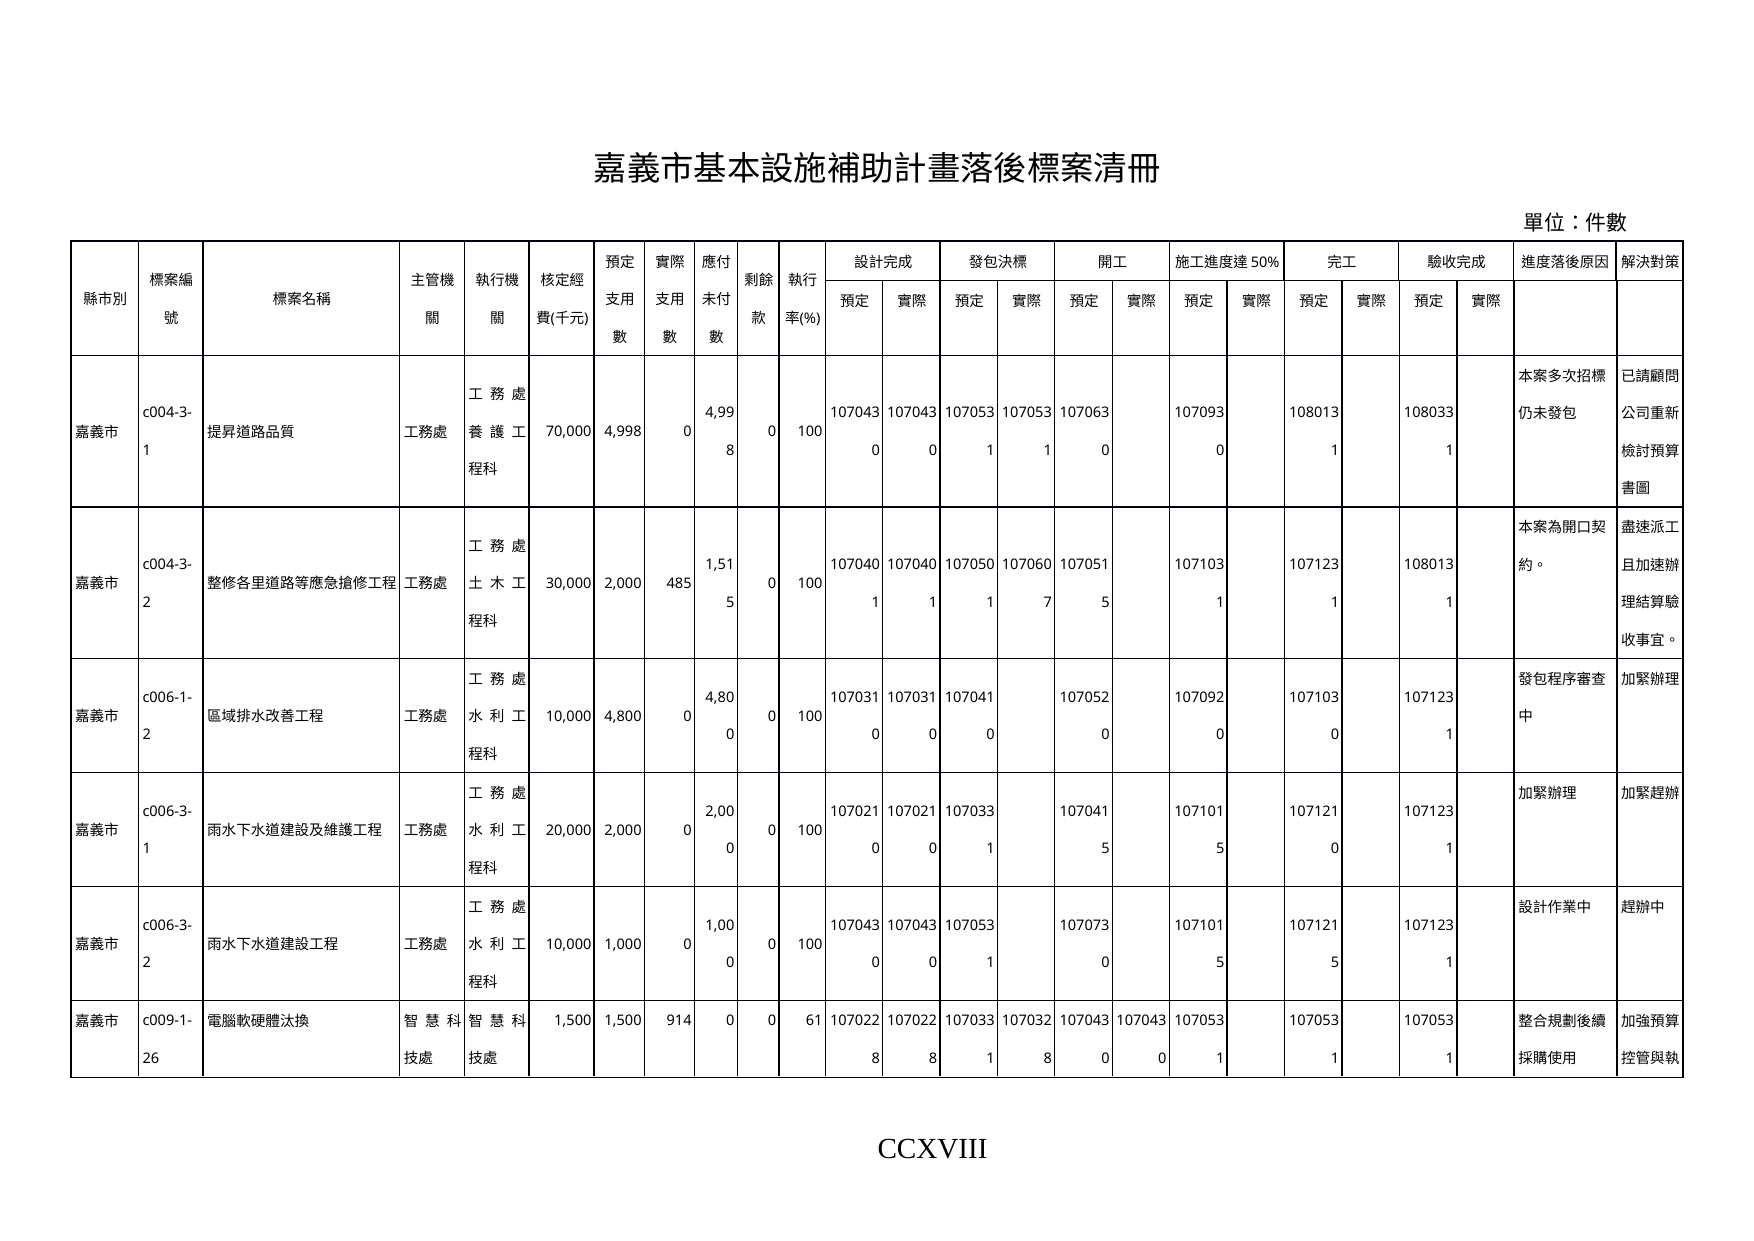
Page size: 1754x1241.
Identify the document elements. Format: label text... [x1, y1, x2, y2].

table_header 主管機關 [400, 242, 464, 354]
table_cell 工務處 [400, 887, 464, 1000]
table_cell 工務處 [400, 356, 464, 506]
table_cell 預定 [1170, 281, 1226, 354]
table_cell [998, 659, 1054, 772]
table_header 預定支用數 [595, 242, 644, 354]
table_header 實際支用數 [645, 242, 694, 354]
table_cell 工務處水利工程科 [465, 887, 528, 1000]
table_cell [1618, 281, 1682, 354]
table_cell [1113, 659, 1169, 772]
table_cell 0 [738, 773, 778, 886]
table_cell 2,000 [595, 773, 644, 886]
table_cell 1070210 [826, 773, 882, 886]
table_cell 整合規劃後續採購使用 [1515, 1001, 1616, 1076]
table_cell 實際 [883, 281, 939, 354]
table_cell [1458, 356, 1513, 506]
table_cell [1458, 887, 1513, 1000]
table_cell 1071231 [1400, 773, 1456, 886]
table_cell [1458, 508, 1513, 658]
table_cell 1070331 [941, 1001, 997, 1076]
table_header 執行機關 [465, 242, 528, 354]
table_cell 1070401 [883, 508, 939, 658]
table_header 剩餘款 [738, 242, 778, 354]
table_cell 4,998 [695, 356, 737, 506]
table_cell [1343, 773, 1399, 886]
table_cell [1113, 356, 1169, 506]
table_cell 嘉義市 [72, 773, 138, 886]
table_cell 1071030 [1285, 659, 1341, 772]
table_cell 嘉義市 [72, 356, 138, 506]
table_cell 1070228 [883, 1001, 939, 1076]
table_cell [1228, 887, 1284, 1000]
table_cell 預定 [1400, 281, 1456, 354]
table_cell 0 [738, 508, 778, 658]
table_cell 1070520 [1055, 659, 1112, 772]
table_cell 1070430 [883, 356, 939, 506]
table_cell 1070331 [941, 773, 997, 886]
table_cell 智慧科技處 [465, 1001, 528, 1076]
table_cell 本案為開口契約。 [1515, 508, 1616, 658]
table_cell 2,000 [595, 508, 644, 658]
table_header 發包決標 [941, 242, 1054, 279]
table_cell 1071215 [1285, 887, 1341, 1000]
table_cell 工務處水利工程科 [465, 773, 528, 886]
table_cell 嘉義市 [72, 659, 138, 772]
table_cell 實際 [998, 281, 1054, 354]
table_cell [998, 887, 1054, 1000]
table_cell 實際 [1113, 281, 1169, 354]
table_cell [1343, 659, 1399, 772]
table_header 設計完成 [826, 242, 939, 279]
table_cell 預定 [1285, 281, 1341, 354]
table_cell 發包程序審查中 [1515, 659, 1616, 772]
table_cell 1,500 [595, 1001, 644, 1076]
table_cell c004-3-1 [139, 356, 202, 506]
table_cell 雨水下水道建設及維護工程 [204, 773, 399, 886]
table_cell 100 [780, 508, 825, 658]
table_cell 1070228 [826, 1001, 882, 1076]
table_cell 61 [780, 1001, 825, 1076]
table_cell 1070401 [826, 508, 882, 658]
table_cell 1070515 [1055, 508, 1112, 658]
table_cell c006-3-1 [139, 773, 202, 886]
table_cell 0 [738, 887, 778, 1000]
table_cell 嘉義市 [72, 887, 138, 1000]
table_cell 0 [645, 773, 694, 886]
table_cell 4,800 [595, 659, 644, 772]
table_cell 1070328 [998, 1001, 1054, 1076]
table_cell c009-1-26 [139, 1001, 202, 1076]
table_cell 電腦軟硬體汰換 [204, 1001, 399, 1076]
table_cell 雨水下水道建設工程 [204, 887, 399, 1000]
table_cell 本案多次招標仍未發包 [1515, 356, 1616, 506]
table_cell 1070430 [883, 887, 939, 1000]
table_cell 0 [645, 659, 694, 772]
table_cell [1515, 281, 1616, 354]
table_cell 工務處水利工程科 [465, 659, 528, 772]
table_cell 0 [645, 356, 694, 506]
table_cell 2,000 [695, 773, 737, 886]
table_header 標案編號 [139, 242, 202, 354]
table_cell 嘉義市 [72, 1001, 138, 1076]
table_cell 1070531 [1170, 1001, 1226, 1076]
table_cell 區域排水改善工程 [204, 659, 399, 772]
table_header 驗收完成 [1399, 242, 1513, 279]
table_cell 1070430 [1055, 1001, 1112, 1076]
table_cell [1458, 773, 1513, 886]
table_cell [1228, 508, 1284, 658]
table_cell 914 [645, 1001, 694, 1076]
table_cell 0 [738, 356, 778, 506]
table_cell 加強預算控管與執 [1618, 1001, 1682, 1076]
table_cell 1080331 [1400, 356, 1456, 506]
table_cell [998, 773, 1054, 886]
table_cell [1228, 1001, 1284, 1076]
table_cell 20,000 [530, 773, 593, 886]
table_cell 整修各里道路等應急搶修工程 [204, 508, 399, 658]
table_header 進度落後原因 [1514, 242, 1615, 279]
table_cell [1343, 887, 1399, 1000]
table_cell 70,000 [530, 356, 593, 506]
table_cell 嘉義市 [72, 508, 138, 658]
table_cell [1113, 773, 1169, 886]
table_cell 盡速派工且加速辦理結算驗收事宜。 [1618, 508, 1682, 658]
table_cell 1,500 [530, 1001, 593, 1076]
table_cell 實際 [1458, 281, 1513, 354]
table_cell 1071210 [1285, 773, 1341, 886]
table_header 標案名稱 [204, 242, 399, 354]
table_cell 30,000 [530, 508, 593, 658]
table_cell c006-1-2 [139, 659, 202, 772]
table_cell 1070210 [883, 773, 939, 886]
table_header 核定經費(千元) [530, 242, 593, 354]
table_cell 1070630 [1055, 356, 1112, 506]
table_cell 1070730 [1055, 887, 1112, 1000]
table_cell [1228, 773, 1284, 886]
table_cell 100 [780, 887, 825, 1000]
table_cell 趕辦中 [1618, 887, 1682, 1000]
table_cell 預定 [826, 281, 882, 354]
table_cell 工務處 [400, 508, 464, 658]
table_cell 1070430 [1113, 1001, 1169, 1076]
table_cell 工務處 [400, 773, 464, 886]
table_cell 工務處養護工程科 [465, 356, 528, 506]
table_cell 1071015 [1170, 773, 1226, 886]
table_cell 預定 [1055, 281, 1112, 354]
table_cell 10,000 [530, 887, 593, 1000]
table_cell 1,000 [695, 887, 737, 1000]
table_cell 加緊趕辦 [1618, 773, 1682, 886]
table_cell 1070310 [826, 659, 882, 772]
table_cell 10,000 [530, 659, 593, 772]
table_cell 0 [695, 1001, 737, 1076]
table_cell [1343, 356, 1399, 506]
table_cell 0 [645, 887, 694, 1000]
table_cell c006-3-2 [139, 887, 202, 1000]
table_cell 工務處土木工程科 [465, 508, 528, 658]
table_cell 1070531 [1285, 1001, 1341, 1076]
table_cell 預定 [941, 281, 997, 354]
table_cell 1070920 [1170, 659, 1226, 772]
table_cell 實際 [1343, 281, 1399, 354]
table_header 開工 [1055, 242, 1169, 279]
table_cell c004-3-2 [139, 508, 202, 658]
table_cell 1071031 [1170, 508, 1226, 658]
table_cell 1070531 [1400, 1001, 1456, 1076]
table_cell 100 [780, 659, 825, 772]
table_cell 1071015 [1170, 887, 1226, 1000]
table_cell 1070531 [941, 356, 997, 506]
table_cell 1080131 [1285, 356, 1341, 506]
table_cell [1228, 356, 1284, 506]
table_cell 設計作業中 [1515, 887, 1616, 1000]
table_cell 100 [780, 773, 825, 886]
text 單位：件數 [71, 203, 1627, 240]
table_cell [1343, 508, 1399, 658]
table_cell [1343, 1001, 1399, 1076]
table_cell 1070430 [826, 356, 882, 506]
table_cell [1113, 887, 1169, 1000]
table_header 解決對策 [1617, 242, 1682, 279]
table_cell 1,515 [695, 508, 737, 658]
table_header 完工 [1285, 242, 1398, 279]
table_cell 1070501 [941, 508, 997, 658]
table_cell 1070531 [941, 887, 997, 1000]
table_cell 100 [780, 356, 825, 506]
table_cell 1070415 [1055, 773, 1112, 886]
table_cell [1228, 659, 1284, 772]
table_cell 1070430 [826, 887, 882, 1000]
table_cell 加緊辦理 [1515, 773, 1616, 886]
table_cell 4,800 [695, 659, 737, 772]
table_header 執行率(%) [780, 242, 825, 354]
table_cell 0 [738, 659, 778, 772]
text 嘉義市基本設施補助計畫落後標案清冊 [71, 128, 1683, 203]
table_cell 工務處 [400, 659, 464, 772]
table_cell 485 [645, 508, 694, 658]
table_header 應付未付數 [695, 242, 737, 354]
table_cell 1070410 [941, 659, 997, 772]
table_header 施工進度達50% [1170, 242, 1283, 279]
table_cell 1070607 [998, 508, 1054, 658]
table_header 縣市別 [72, 242, 138, 354]
table_cell [1458, 1001, 1513, 1076]
table_cell 已請顧問公司重新檢討預算書圖 [1618, 356, 1682, 506]
table_cell 1071231 [1400, 887, 1456, 1000]
table_cell 1071231 [1285, 508, 1341, 658]
table_cell 1070531 [998, 356, 1054, 506]
table_cell 1070310 [883, 659, 939, 772]
table_cell 0 [738, 1001, 778, 1076]
table_cell 實際 [1228, 281, 1284, 354]
table_cell 1,000 [595, 887, 644, 1000]
table_cell 提昇道路品質 [204, 356, 399, 506]
table_cell 1070930 [1170, 356, 1226, 506]
table_cell [1458, 659, 1513, 772]
table_cell 4,998 [595, 356, 644, 506]
table_cell 智慧科技處 [400, 1001, 464, 1076]
table_cell 加緊辦理 [1618, 659, 1682, 772]
table_cell 1071231 [1400, 659, 1456, 772]
table_cell 1080131 [1400, 508, 1456, 658]
table_cell [1113, 508, 1169, 658]
